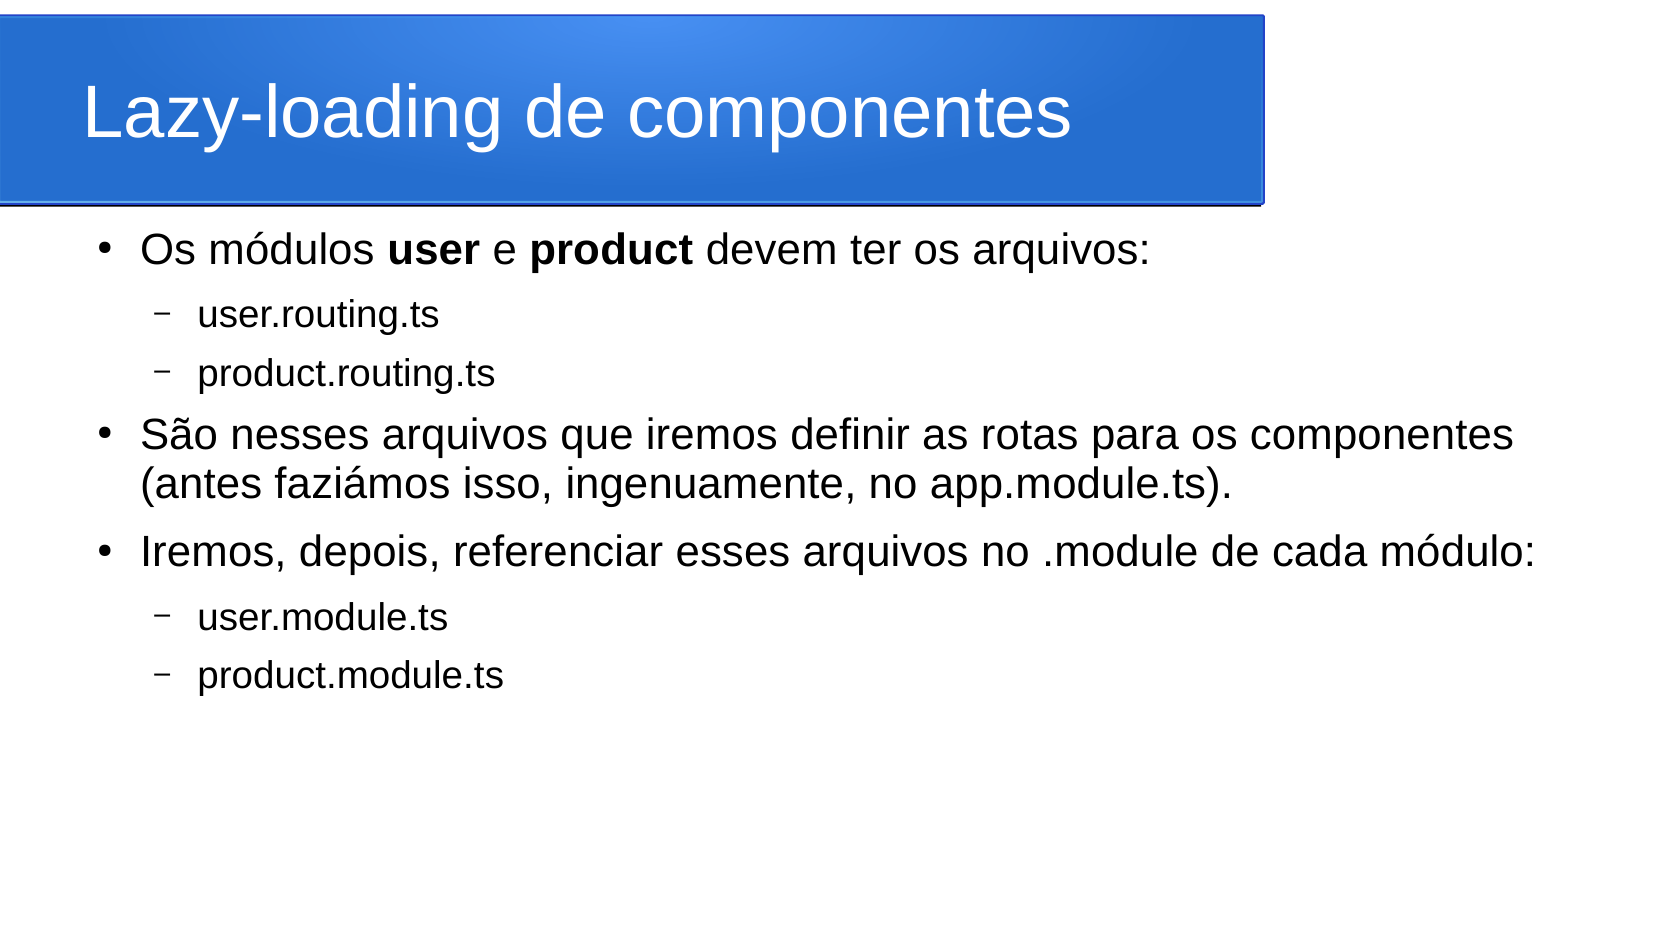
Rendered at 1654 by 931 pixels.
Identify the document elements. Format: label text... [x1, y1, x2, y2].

title Lazy-loading de componentes [82, 35, 1235, 189]
list Os módulos user e product devem ter os arquivos: user.routing.ts product.routing.ts São nesses arquivos que iremos definir as rotas para os componentes (antes faziámos isso, ingenuamente, no app.module.ts). Iremos, depois, referenciar esses arquivos no .module de cada módulo: user.module.ts product.module.ts [82, 224, 1571, 764]
